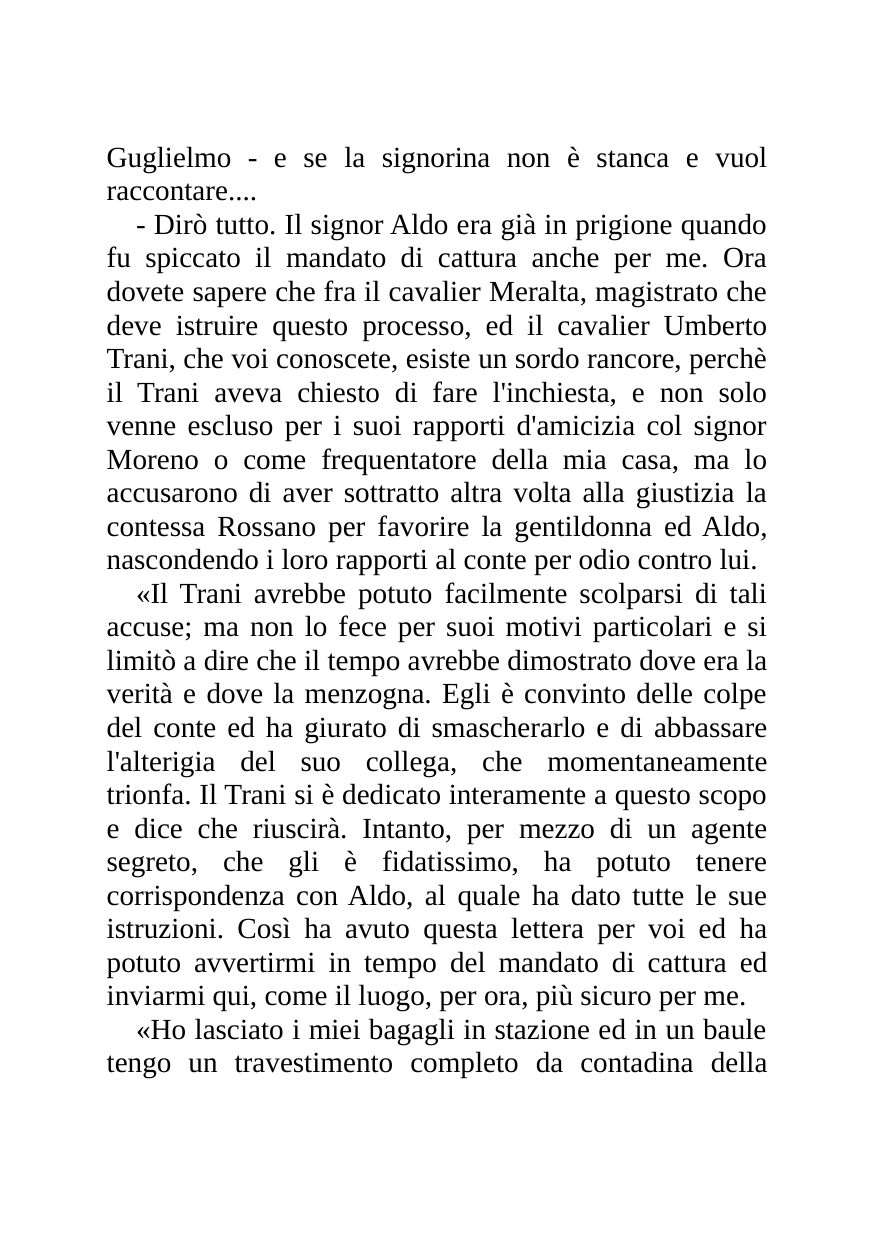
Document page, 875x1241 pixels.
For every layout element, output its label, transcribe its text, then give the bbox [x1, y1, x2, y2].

text «Ho lasciato i miei bagagli in stazione ed in un baule tengo un travestimento completo da contadina della [106, 1012, 768, 1079]
text - Dirò tutto. Il signor Aldo era già in prigione quando fu spiccato il mandato di cattura anche per me. Ora dovete sapere che fra il cavalier Meralta, magistrato che deve istruire questo processo, ed il cavalier Umberto Trani, che voi conoscete, esiste un sordo rancore, perchè il Trani aveva chiesto di fare l'inchiesta, e non solo venne escluso per i suoi rapporti d'amicizia col signor Moreno o come frequentatore della mia casa, ma lo accusarono di aver sottratto altra volta alla giustizia la contessa Rossano per favorire la gentildonna ed Aldo, nascondendo i loro rapporti al conte per odio contro lui. [106, 207, 768, 576]
text «Il Trani avrebbe potuto facilmente scolparsi di tali accuse; ma non lo fece per suoi motivi particolari e si limitò a dire che il tempo avrebbe dimostrato dove era la verità e dove la menzogna. Egli è convinto delle colpe del conte ed ha giurato di smascherarlo e di abbassare l'alterigia del suo collega, che momentaneamente trionfa. Il Trani si è dedicato interamente a questo scopo e dice che riuscirà. Intanto, per mezzo di un agente segreto, che gli è fidatissimo, ha potuto tenere corrispondenza con Aldo, al quale ha dato tutte le sue istruzioni. Così ha avuto questa lettera per voi ed ha potuto avvertirmi in tempo del mandato di cattura ed inviarmi qui, come il luogo, per ora, più sicuro per me. [106, 576, 768, 1012]
text Guglielmo - e se la signorina non è stanca e vuol raccontare.... [106, 140, 768, 207]
